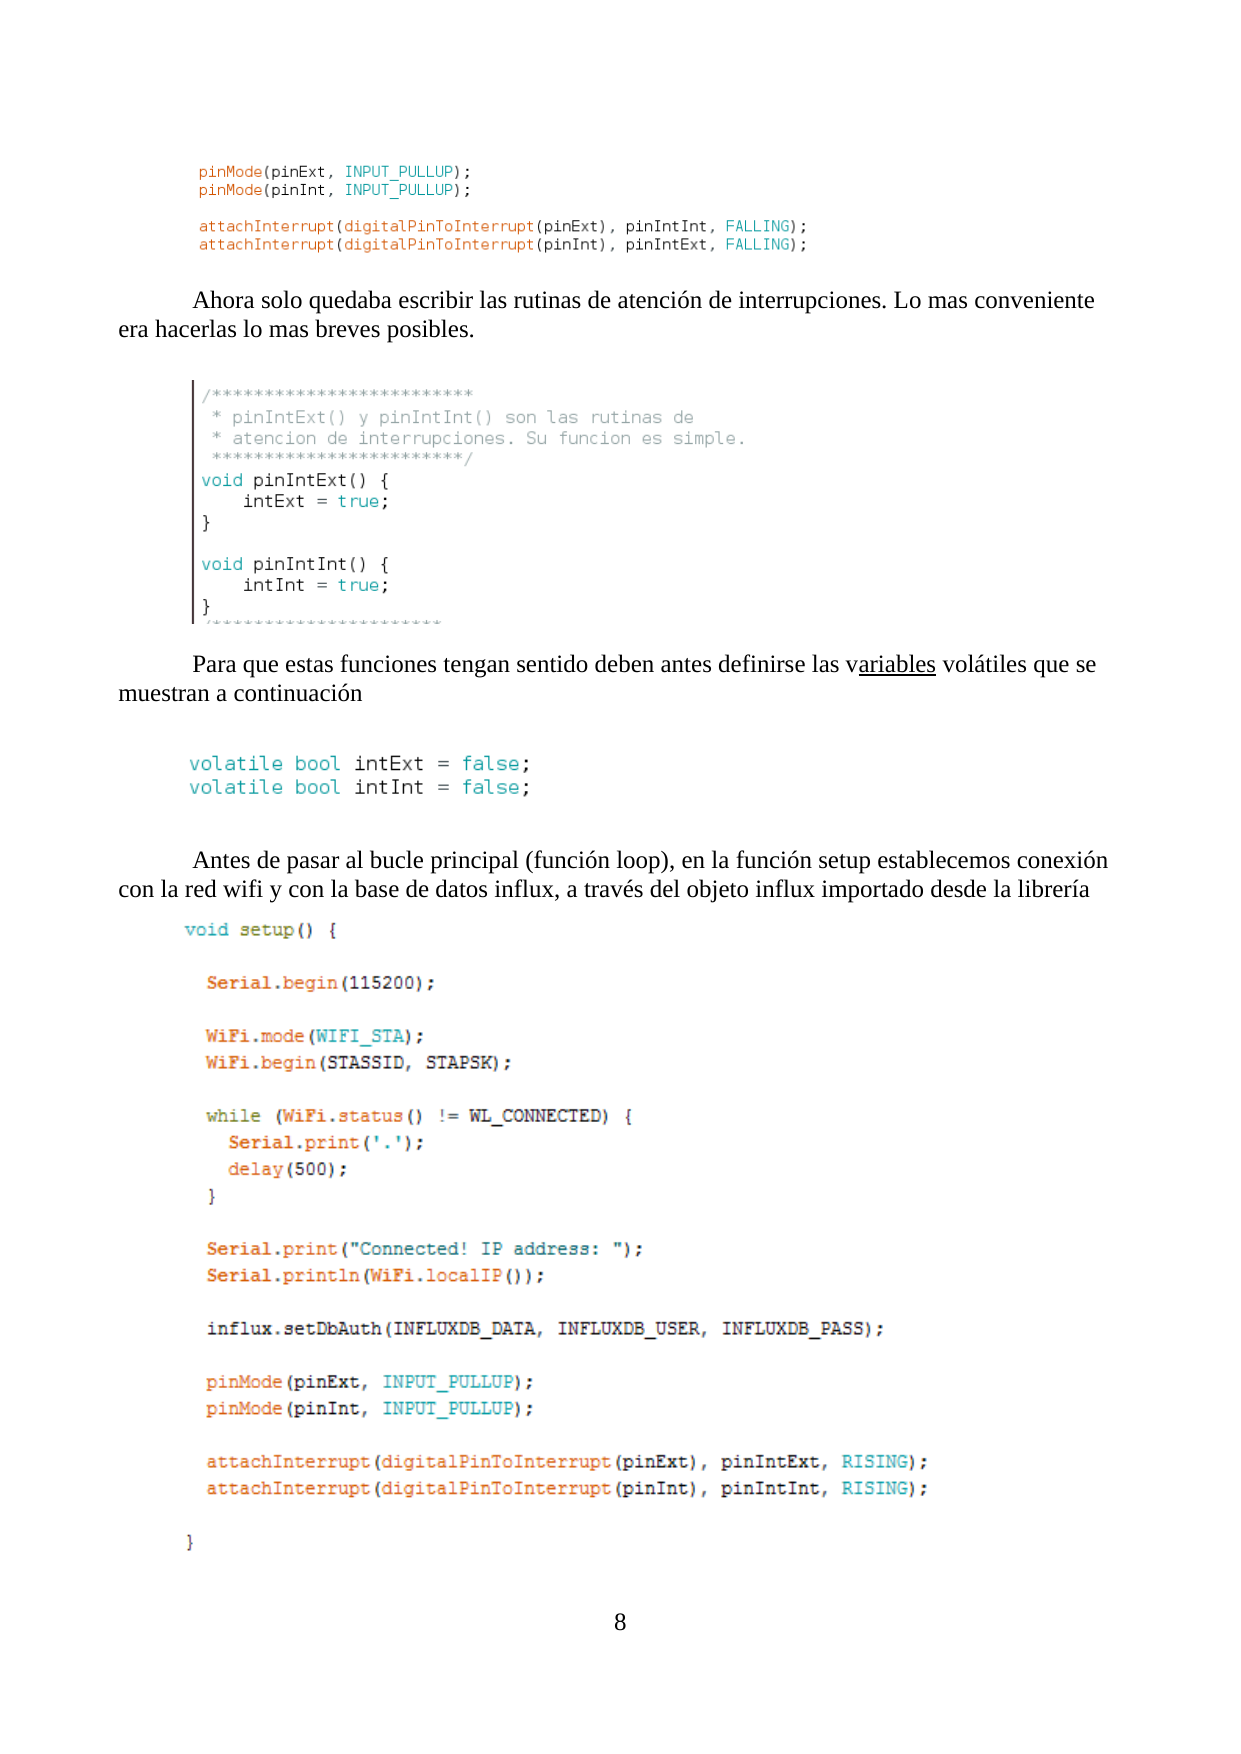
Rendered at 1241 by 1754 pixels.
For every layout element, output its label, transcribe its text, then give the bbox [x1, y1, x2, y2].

picture [174, 917, 947, 1557]
text Ahora solo quedaba escribir las rutinas de atención de interrupciones. Lo mas conveniente era hacerlas lo mas breves posibles. [118, 286, 1122, 343]
picture [191, 380, 311, 624]
text Para que estas funciones tengan sentido deben antes definirse las variables volátiles que se muestran a continuación [118, 649, 1122, 707]
picture [189, 160, 410, 262]
text Antes de pasar al bucle principal (función loop), en la función setup establecemos conexión con la red wifi y con la base de datos influx, a través del objeto influx importado desde la librería [118, 846, 1122, 903]
picture [185, 735, 327, 799]
